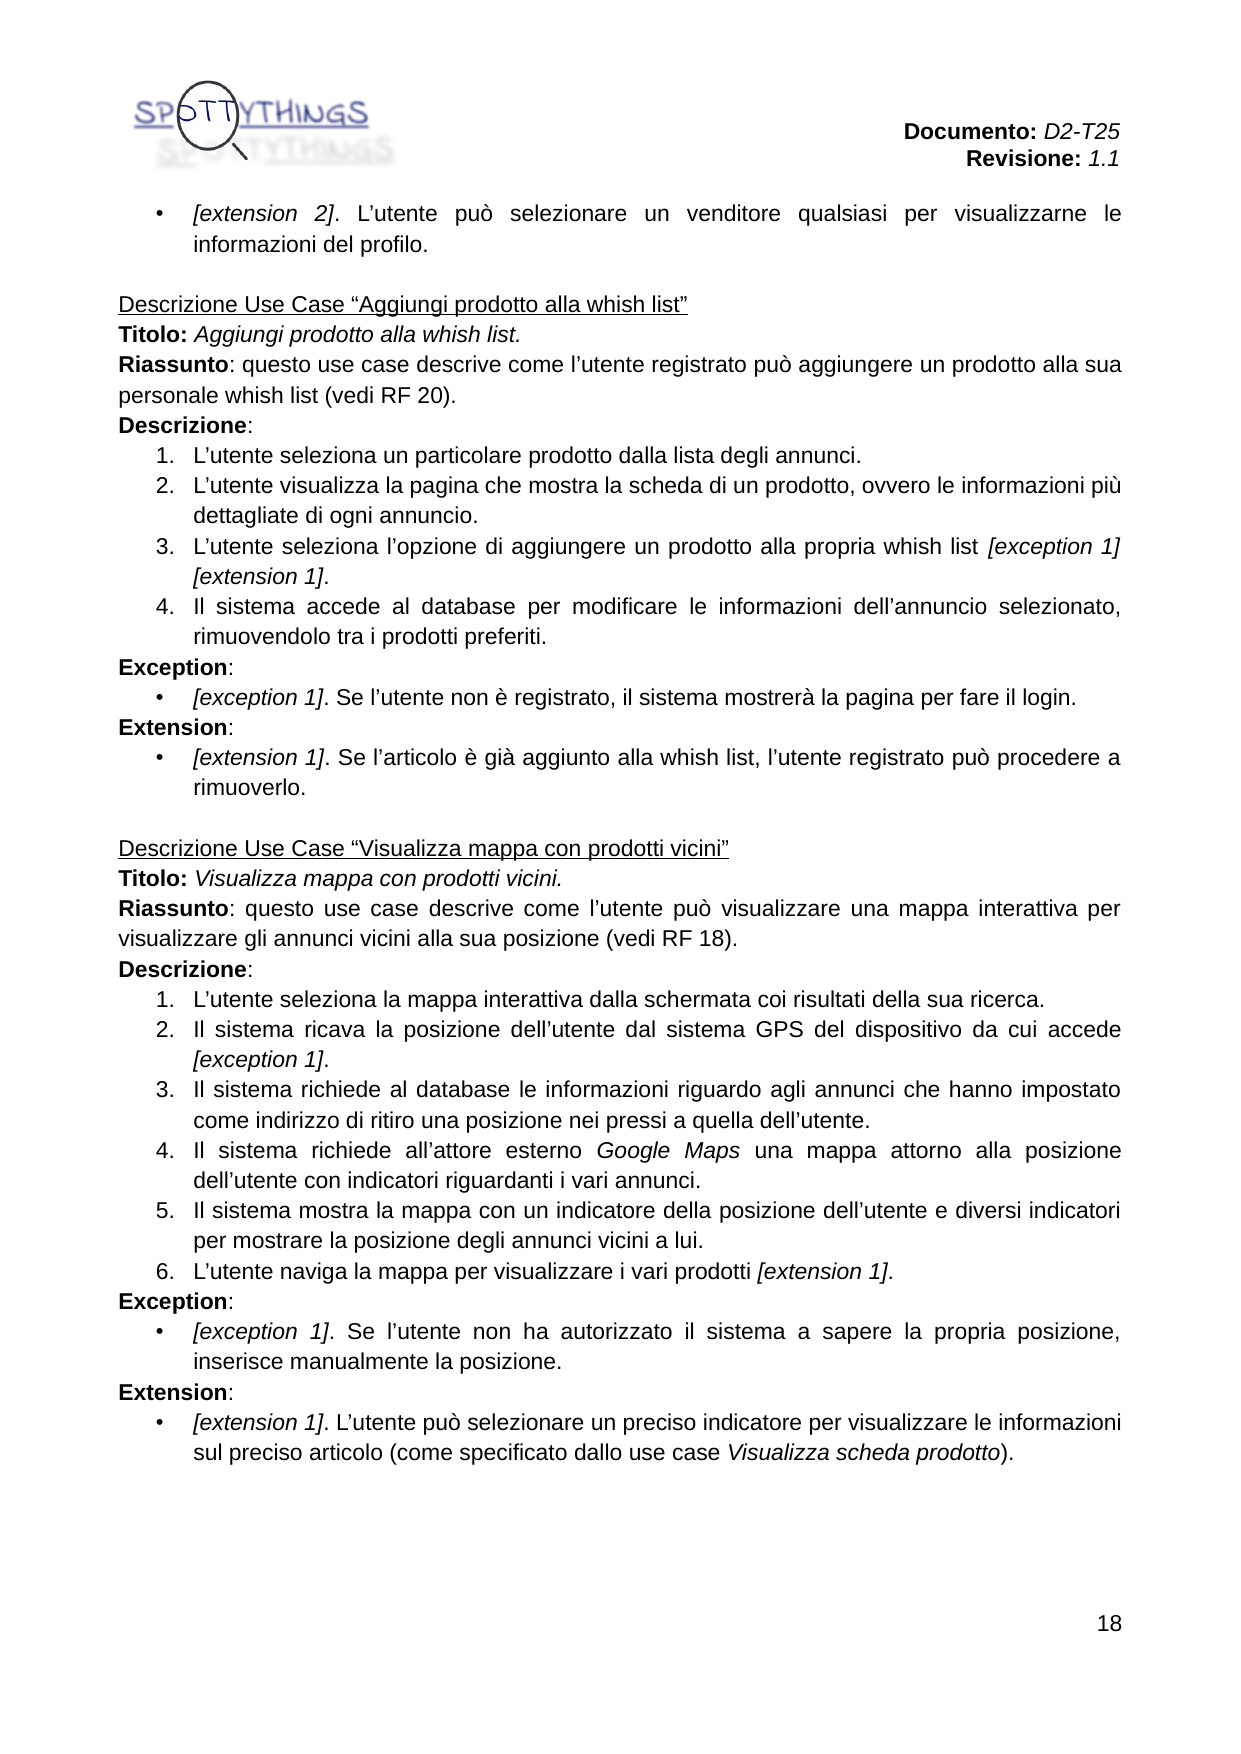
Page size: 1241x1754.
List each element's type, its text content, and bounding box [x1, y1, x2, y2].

list L’utente seleziona la mappa interattiva dalla schermata coi risultati della sua ricerca. [156, 986, 1122, 1012]
list [extension 1]. Se l’articolo è già aggiunto alla whish list, l’utente registrato può procedere a rimuoverlo. [156, 744, 1122, 801]
list Il sistema accede al database per modificare le informazioni dell’annuncio selezionato, rimuovendolo tra i prodotti preferiti. [156, 593, 1122, 649]
list [extension 1]. L’utente può selezionare un preciso indicatore per visualizzare le informazioni sul preciso articolo (come specificato dallo use case Visualizza scheda prodotto). [156, 1409, 1122, 1465]
picture [123, 73, 399, 187]
text Descrizione Use Case “Aggiungi prodotto alla whish list” [118, 291, 1122, 317]
list L’utente visualizza la pagina che mostra la scheda di un prodotto, ovvero le informazioni più dettagliate di ogni annuncio. [156, 472, 1122, 529]
text Titolo: Aggiungi prodotto alla whish list. [118, 321, 1122, 347]
text Exception: [118, 653, 1122, 680]
list L’utente seleziona un particolare prodotto dalla lista degli annunci. [156, 442, 1122, 468]
text Descrizione: [118, 412, 1122, 438]
text Riassunto: questo use case descrive come l’utente registrato può aggiungere un prodotto alla sua personale whish list (vedi RF 20). [118, 351, 1122, 408]
text Riassunto: questo use case descrive come l’utente può visualizzare una mappa interattiva per visualizzare gli annunci vicini alla sua posizione (vedi RF 18). [118, 895, 1122, 952]
list [extension 2]. L’utente può selezionare un venditore qualsiasi per visualizzarne le informazioni del profilo. [156, 200, 1122, 257]
text Descrizione Use Case “Visualizza mappa con prodotti vicini” [118, 835, 1122, 861]
text Extension: [118, 1378, 1122, 1405]
list [exception 1]. Se l’utente non ha autorizzato il sistema a sapere la propria posizione, inserisce manualmente la posizione. [156, 1318, 1122, 1374]
text Descrizione: [118, 956, 1122, 982]
list Il sistema ricava la posizione dell’utente dal sistema GPS del dispositivo da cui accede [exception 1]. [156, 1016, 1122, 1072]
text Titolo: Visualizza mappa con prodotti vicini. [118, 865, 1122, 891]
list L’utente seleziona l’opzione di aggiungere un prodotto alla propria whish list [exception 1] [extension 1]. [156, 533, 1122, 589]
list Il sistema richiede all’attore esterno Google Maps una mappa attorno alla posizione dell’utente con indicatori riguardanti i vari annunci. [156, 1137, 1122, 1193]
list [exception 1]. Se l’utente non è registrato, il sistema mostrerà la pagina per fare il login. [156, 684, 1122, 710]
list Il sistema mostra la mappa con un indicatore della posizione dell’utente e diversi indicatori per mostrare la posizione degli annunci vicini a lui. [156, 1197, 1122, 1254]
text Exception: [118, 1288, 1122, 1314]
text Extension: [118, 714, 1122, 740]
list L’utente naviga la mappa per visualizzare i vari prodotti [extension 1]. [156, 1258, 1122, 1284]
list Il sistema richiede al database le informazioni riguardo agli annunci che hanno impostato come indirizzo di ritiro una posizione nei pressi a quella dell’utente. [156, 1076, 1122, 1133]
